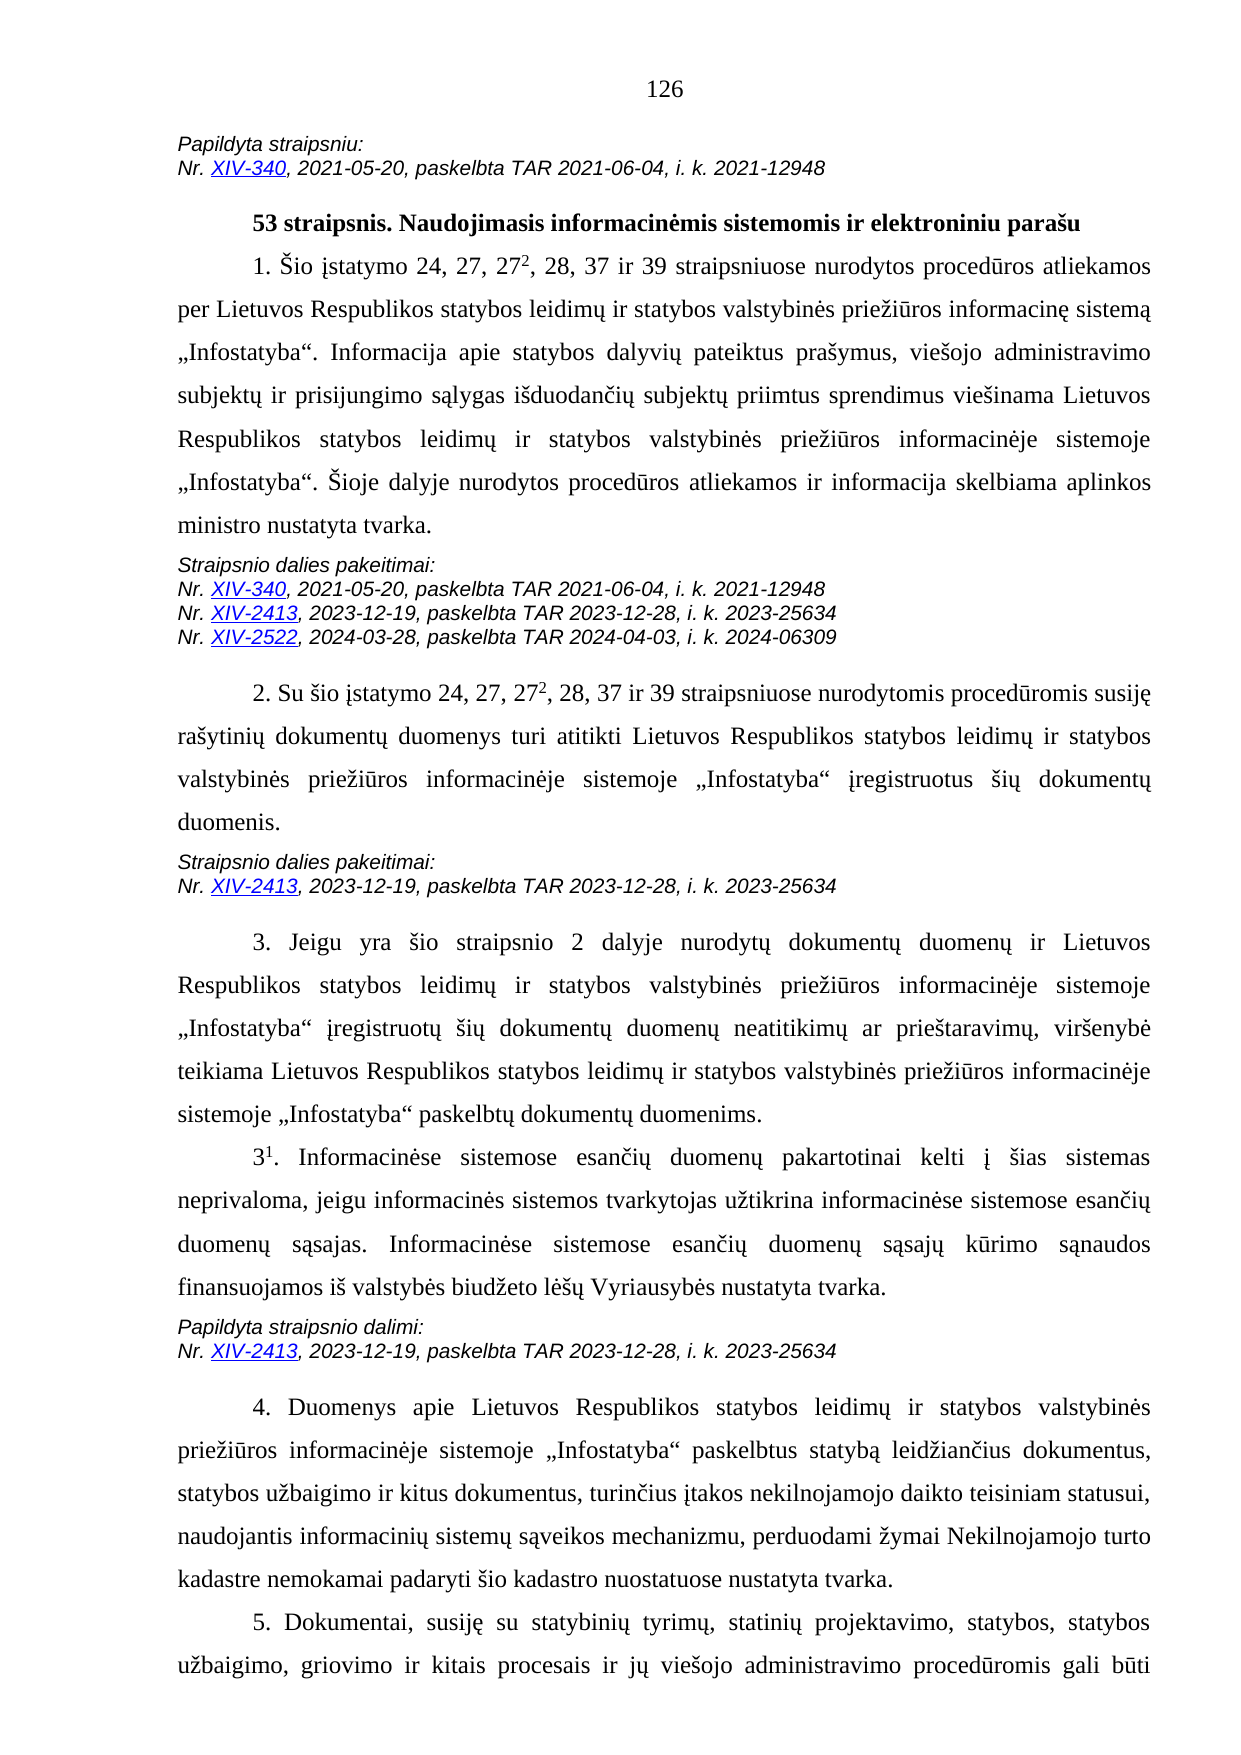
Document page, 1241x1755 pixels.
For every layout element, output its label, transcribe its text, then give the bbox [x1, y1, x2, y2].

text 1. Šio įstatymo 24, 27, 272, 28, 37 ir 39 straipsniuose nurodytos procedūros atliekamos per Lietuvos Respublikos statybos leidimų ir statybos valstybinės priežiūros informacinę sistemą „Infostatyba“. Informacija apie statybos dalyvių pateiktus prašymus, viešojo administravimo subjektų ir prisijungimo sąlygas išduodančių subjektų priimtus sprendimus viešinama Lietuvos Respublikos statybos leidimų ir statybos valstybinės priežiūros informacinėje sistemoje „Infostatyba“. Šioje dalyje nurodytos procedūros atliekamos ir informacija skelbiama aplinkos ministro nustatyta tvarka. [177, 251, 1152, 539]
text Nr. XIV-2413, 2023-12-19, paskelbta TAR 2023-12-28, i. k. 2023-25634 [177, 874, 1152, 898]
text 53 straipsnis. Naudojimasis informacinėmis sistemomis ir elektroniniu parašu [177, 208, 1152, 237]
text Nr. XIV-340, 2021-05-20, paskelbta TAR 2021-06-04, i. k. 2021-12948 [177, 577, 1152, 601]
text Nr. XIV-340, 2021-05-20, paskelbta TAR 2021-06-04, i. k. 2021-12948 [177, 155, 1152, 179]
text 2. Su šio įstatymo 24, 27, 272, 28, 37 ir 39 straipsniuose nurodytomis procedūromis susiję rašytinių dokumentų duomenys turi atitikti Lietuvos Respublikos statybos leidimų ir statybos valstybinės priežiūros informacinėje sistemoje „Infostatyba“ įregistruotus šių dokumentų duomenis. [177, 678, 1152, 836]
text 5. Dokumentai, susiję su statybinių tyrimų, statinių projektavimo, statybos, statybos užbaigimo, griovimo ir kitais procesais ir jų viešojo administravimo procedūromis gali būti [177, 1607, 1152, 1679]
text 4. Duomenys apie Lietuvos Respublikos statybos leidimų ir statybos valstybinės priežiūros informacinėje sistemoje „Infostatyba“ paskelbtus statybą leidžiančius dokumentus, statybos užbaigimo ir kitus dokumentus, turinčius įtakos nekilnojamojo daikto teisiniam statusui, naudojantis informacinių sistemų sąveikos mechanizmu, perduodami žymai Nekilnojamojo turto kadastre nemokamai padaryti šio kadastro nuostatuose nustatyta tvarka. [177, 1392, 1152, 1593]
text Straipsnio dalies pakeitimai: [177, 850, 1152, 874]
text Papildyta straipsnio dalimi: [177, 1315, 1152, 1339]
text Nr. XIV-2413, 2023-12-19, paskelbta TAR 2023-12-28, i. k. 2023-25634 [177, 601, 1152, 625]
text 3. Jeigu yra šio straipsnio 2 dalyje nurodytų dokumentų duomenų ir Lietuvos Respublikos statybos leidimų ir statybos valstybinės priežiūros informacinėje sistemoje „Infostatyba“ įregistruotų šių dokumentų duomenų neatitikimų ar prieštaravimų, viršenybė teikiama Lietuvos Respublikos statybos leidimų ir statybos valstybinės priežiūros informacinėje sistemoje „Infostatyba“ paskelbtų dokumentų duomenims. [177, 927, 1152, 1128]
text 31. Informacinėse sistemose esančių duomenų pakartotinai kelti į šias sistemas neprivaloma, jeigu informacinės sistemos tvarkytojas užtikrina informacinėse sistemose esančių duomenų sąsajas. Informacinėse sistemose esančių duomenų sąsajų kūrimo sąnaudos finansuojamos iš valstybės biudžeto lėšų Vyriausybės nustatyta tvarka. [177, 1142, 1152, 1301]
text Papildyta straipsniu: [177, 131, 1152, 155]
text Straipsnio dalies pakeitimai: [177, 553, 1152, 577]
text Nr. XIV-2413, 2023-12-19, paskelbta TAR 2023-12-28, i. k. 2023-25634 [177, 1339, 1152, 1363]
text Nr. XIV-2522, 2024-03-28, paskelbta TAR 2024-04-03, i. k. 2024-06309 [177, 625, 1152, 649]
